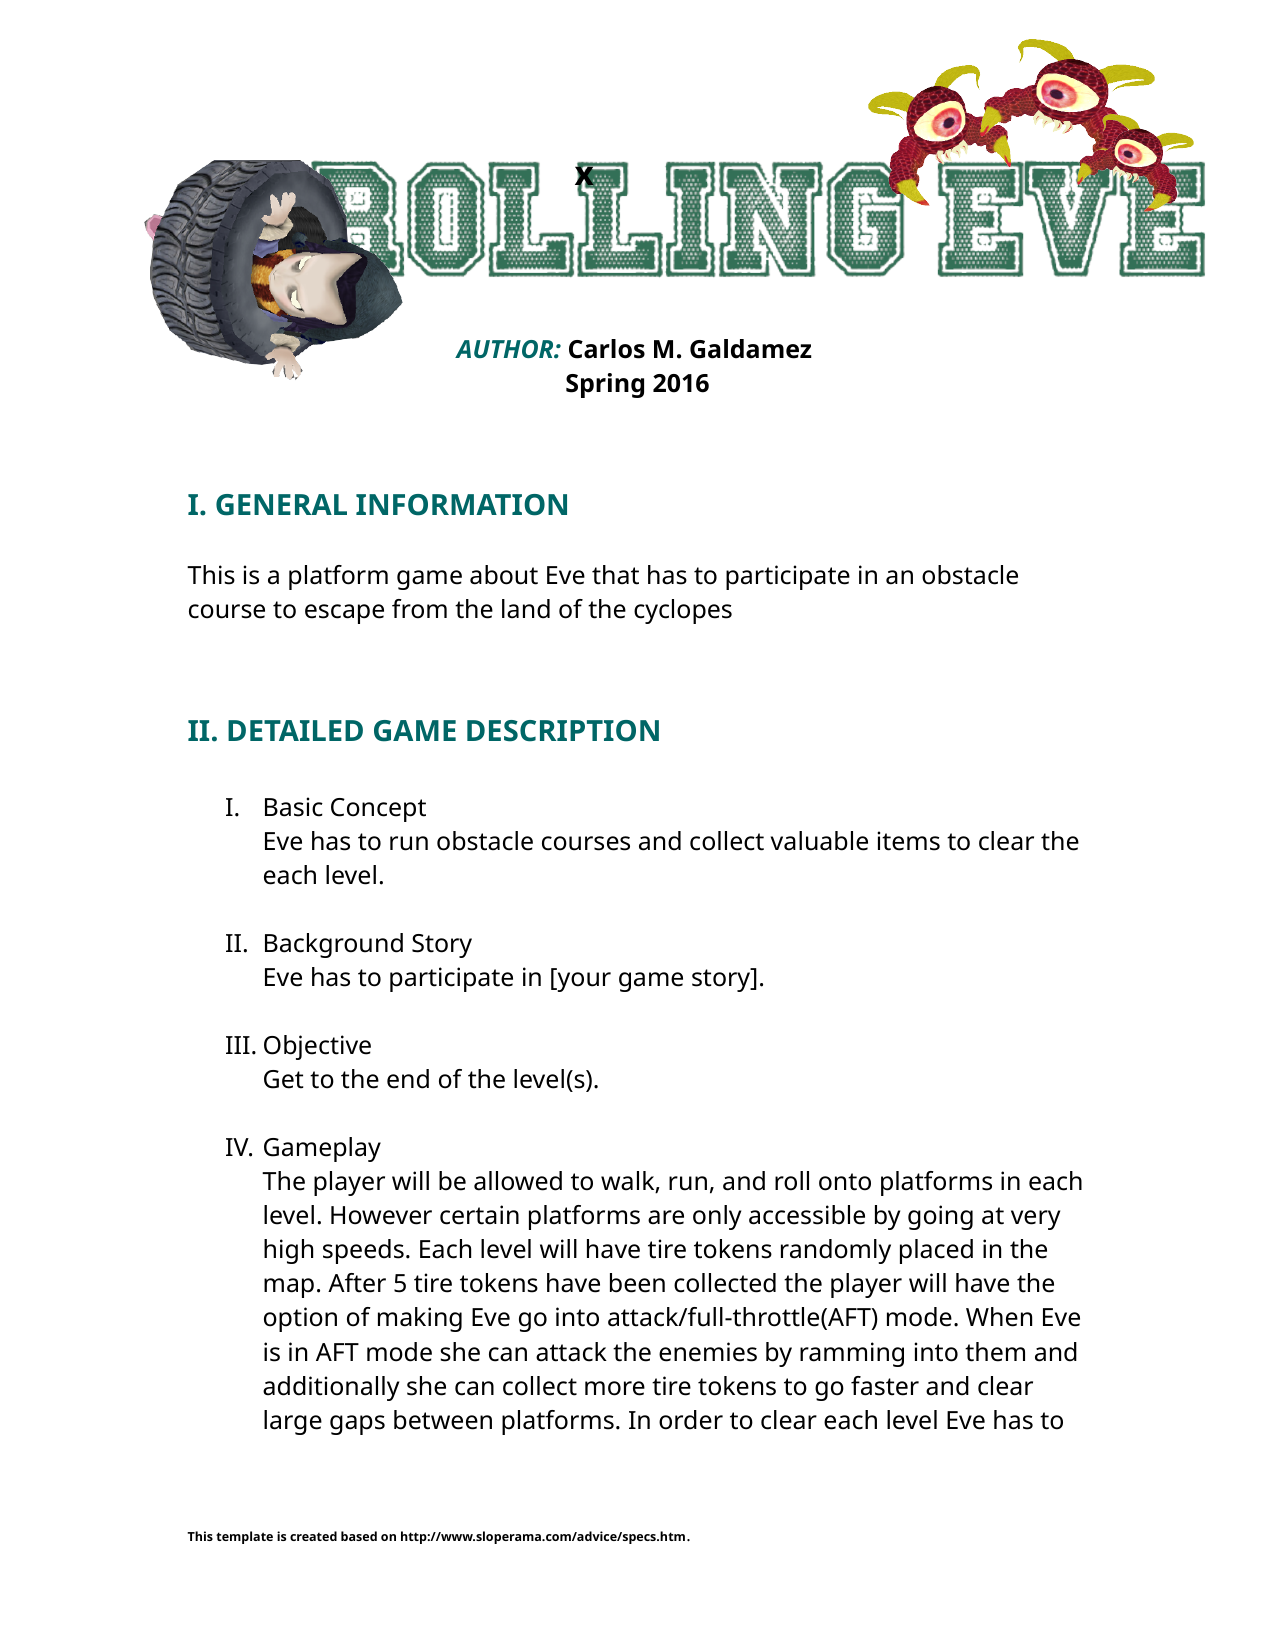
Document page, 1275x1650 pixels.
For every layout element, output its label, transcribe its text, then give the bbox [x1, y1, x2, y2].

list Basic Concept [225, 789, 1087, 823]
list Background Story [225, 925, 1087, 959]
list The player will be allowed to walk, run, and roll onto platforms in each level. However certain platforms are only accessible by going at very high speeds. Each level will have tire tokens randomly placed in the map. After 5 tire tokens have been collected the player will have the option of making Eve go into attack/full-throttle(AFT) mode. When Eve is in AFT mode she can attack the enemies by ramming into them and additionally she can collect more tire tokens to go faster and clear large gaps between platforms. In order to clear each level Eve has to [262, 1164, 1087, 1436]
list Eve has to run obstacle courses and collect valuable items to clear the each level. [262, 823, 1087, 891]
subtitle II. DETAILED GAME DESCRIPTION [187, 710, 1087, 789]
list Eve has to participate in [your game story]. [262, 959, 1087, 993]
list Gameplay [225, 1130, 1087, 1164]
text x [187, 150, 1077, 195]
text AUTHOR: Carlos M. Galdamez [187, 332, 1087, 366]
list Objective [225, 1028, 1087, 1062]
text This is a platform game about Eve that has to participate in an obstacle course to escape from the land of the cyclopes [187, 558, 1087, 660]
subtitle I. GENERAL INFORMATION [187, 484, 1087, 523]
list Get to the end of the level(s). [262, 1062, 1087, 1096]
picture [0, 39, 1211, 460]
text Spring 2016 [187, 366, 1087, 434]
